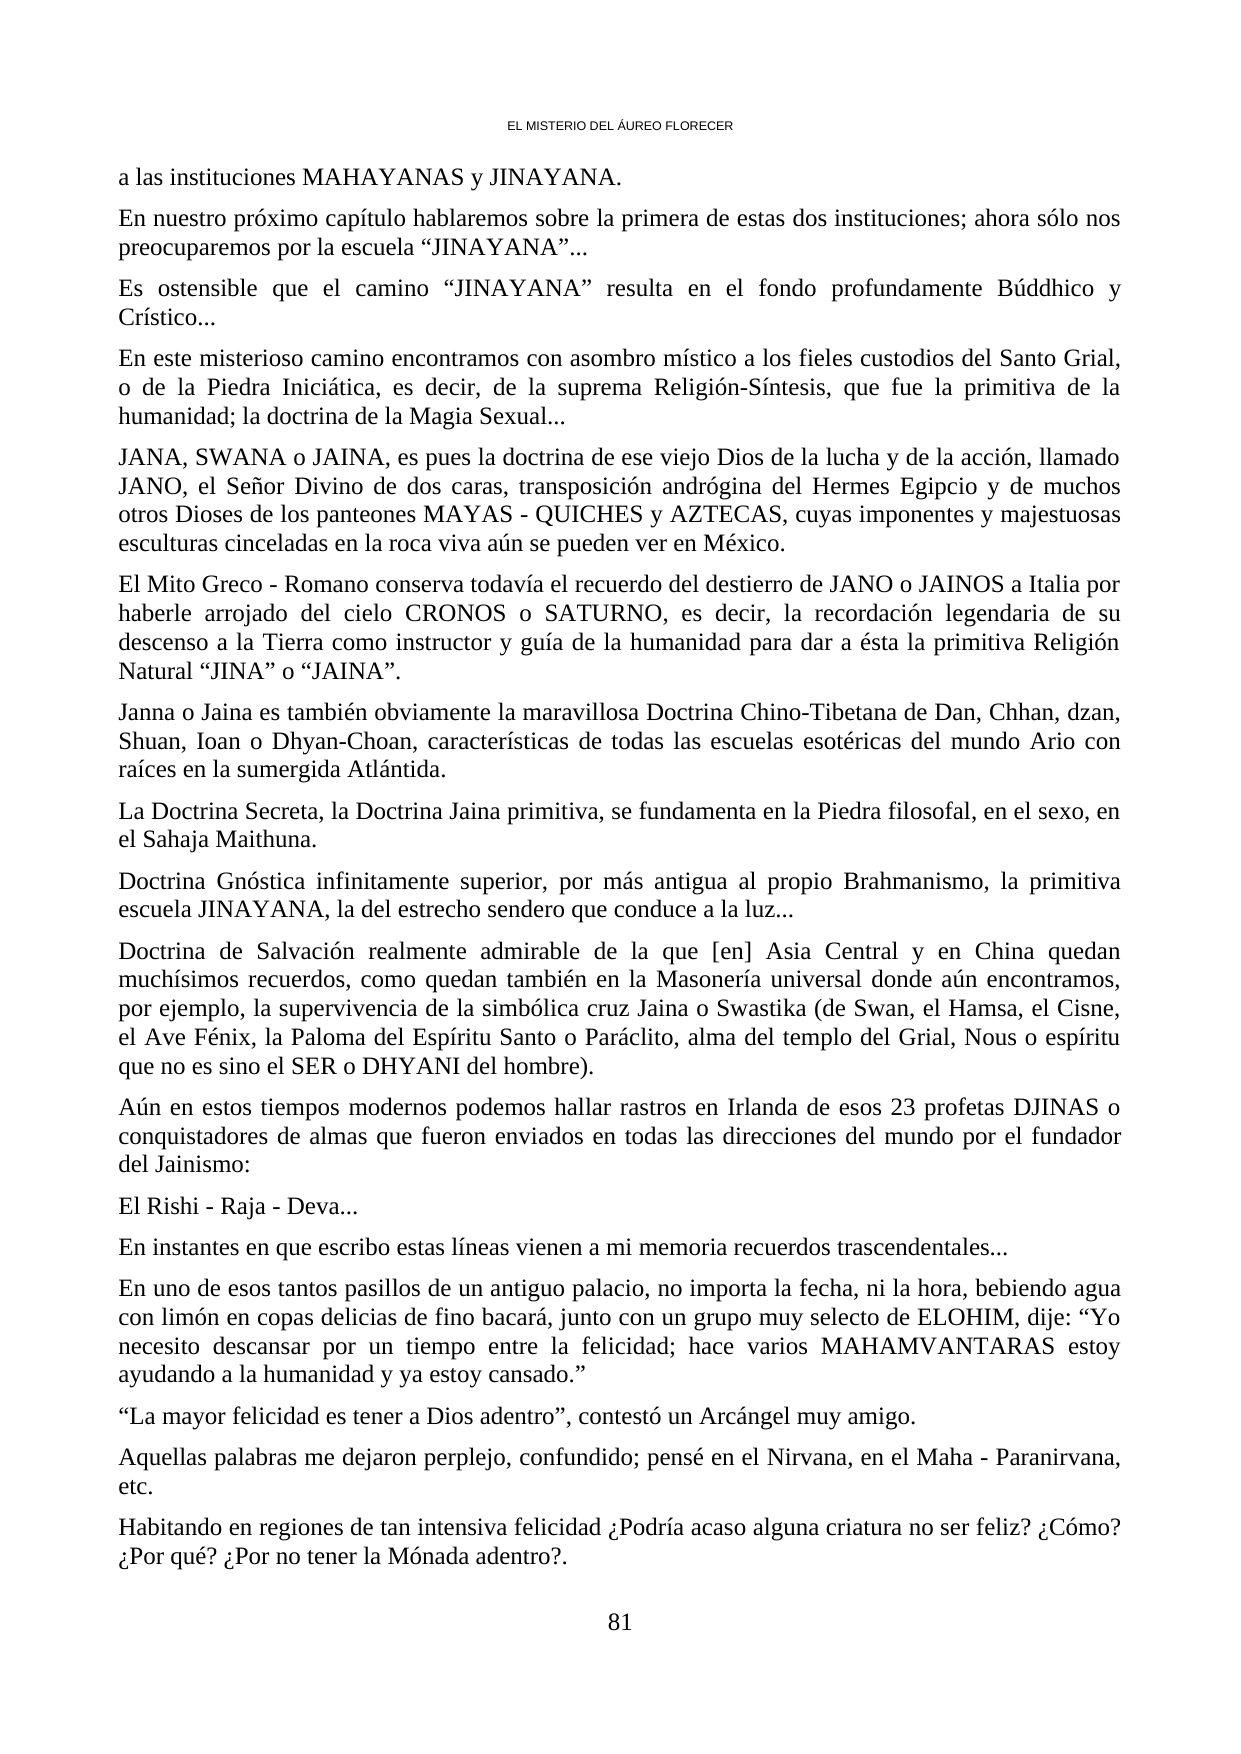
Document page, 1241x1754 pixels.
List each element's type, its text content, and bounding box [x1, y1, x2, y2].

text La Doctrina Secreta, la Doctrina Jaina primitiva, se fundamenta en la Piedra filosofal, en el sexo, en el Sahaja Maithuna. [118, 796, 1122, 853]
text Janna o Jaina es también obviamente la maravillosa Doctrina Chino-Tibetana de Dan, Chhan, dzan, Shuan, Ioan o Dhyan-Choan, características de todas las escuelas esotéricas del mundo Ario con raíces en la sumergida Atlántida. [118, 697, 1122, 783]
text Aún en estos tiempos modernos podemos hallar rastros en Irlanda de esos 23 profetas DJINAS o conquistadores de almas que fueron enviados en todas las direcciones del mundo por el fundador del Jainismo: [118, 1092, 1122, 1178]
text “La mayor felicidad es tener a Dios adentro”, contestó un Arcángel muy amigo. [118, 1401, 1122, 1429]
text El Mito Greco - Romano conserva todavía el recuerdo del destierro de JANO o JAINOS a Italia por haberle arrojado del cielo CRONOS o SATURNO, es decir, la recordación legendaria de su descenso a la Tierra como instructor y guía de la humanidad para dar a ésta la primitiva Religión Natural “JINA” o “JAINA”. [118, 569, 1122, 684]
text Doctrina Gnóstica infinitamente superior, por más antigua al propio Brahmanismo, la primitiva escuela JINAYANA, la del estrecho sendero que conduce a la luz... [118, 866, 1122, 923]
text a las instituciones MAHAYANAS y JINAYANA. [118, 162, 1122, 191]
text El Rishi - Raja - Deva... [118, 1191, 1122, 1219]
text Aquellas palabras me dejaron perplejo, confundido; pensé en el Nirvana, en el Maha - Paranirvana, etc. [118, 1442, 1122, 1499]
text Es ostensible que el camino “JINAYANA” resulta en el fondo profundamente Búddhico y Crístico... [118, 273, 1122, 331]
text Habitando en regiones de tan intensiva felicidad ¿Podría acaso alguna criatura no ser feliz? ¿Cómo? ¿Por qué? ¿Por no tener la Mónada adentro?. [118, 1512, 1122, 1569]
text En uno de esos tantos pasillos de un antiguo palacio, no importa la fecha, ni la hora, bebiendo agua con limón en copas delicias de fino bacará, junto con un grupo muy selecto de ELOHIM, dije: “Yo necesito descansar por un tiempo entre la felicidad; hace varios MAHAMVANTARAS estoy ayudando a la humanidad y ya estoy cansado.” [118, 1273, 1122, 1388]
text JANA, SWANA o JAINA, es pues la doctrina de ese viejo Dios de la lucha y de la acción, llamado JANO, el Señor Divino de dos caras, transposición andrógina del Hermes Egipcio y de muchos otros Dioses de los panteones MAYAS - QUICHES y AZTECAS, cuyas imponentes y majestuosas esculturas cinceladas en la roca viva aún se pueden ver en México. [118, 442, 1122, 557]
text En instantes en que escribo estas líneas vienen a mi memoria recuerdos trascendentales... [118, 1232, 1122, 1261]
text En este misterioso camino encontramos con asombro místico a los fieles custodios del Santo Grial, o de la Piedra Iniciática, es decir, de la suprema Religión-Síntesis, que fue la primitiva de la humanidad; la doctrina de la Magia Sexual... [118, 343, 1122, 429]
text En nuestro próximo capítulo hablaremos sobre la primera de estas dos instituciones; ahora sólo nos preocuparemos por la escuela “JINAYANA”... [118, 203, 1122, 261]
text Doctrina de Salvación realmente admirable de la que [en] Asia Central y en China quedan muchísimos recuerdos, como quedan también en la Masonería universal donde aún encontramos, por ejemplo, la supervivencia de la simbólica cruz Jaina o Swastika (de Swan, el Hamsa, el Cisne, el Ave Fénix, la Paloma del Espíritu Santo o Paráclito, alma del templo del Grial, Nous o espíritu que no es sino el SER o DHYANI del hombre). [118, 936, 1122, 1079]
